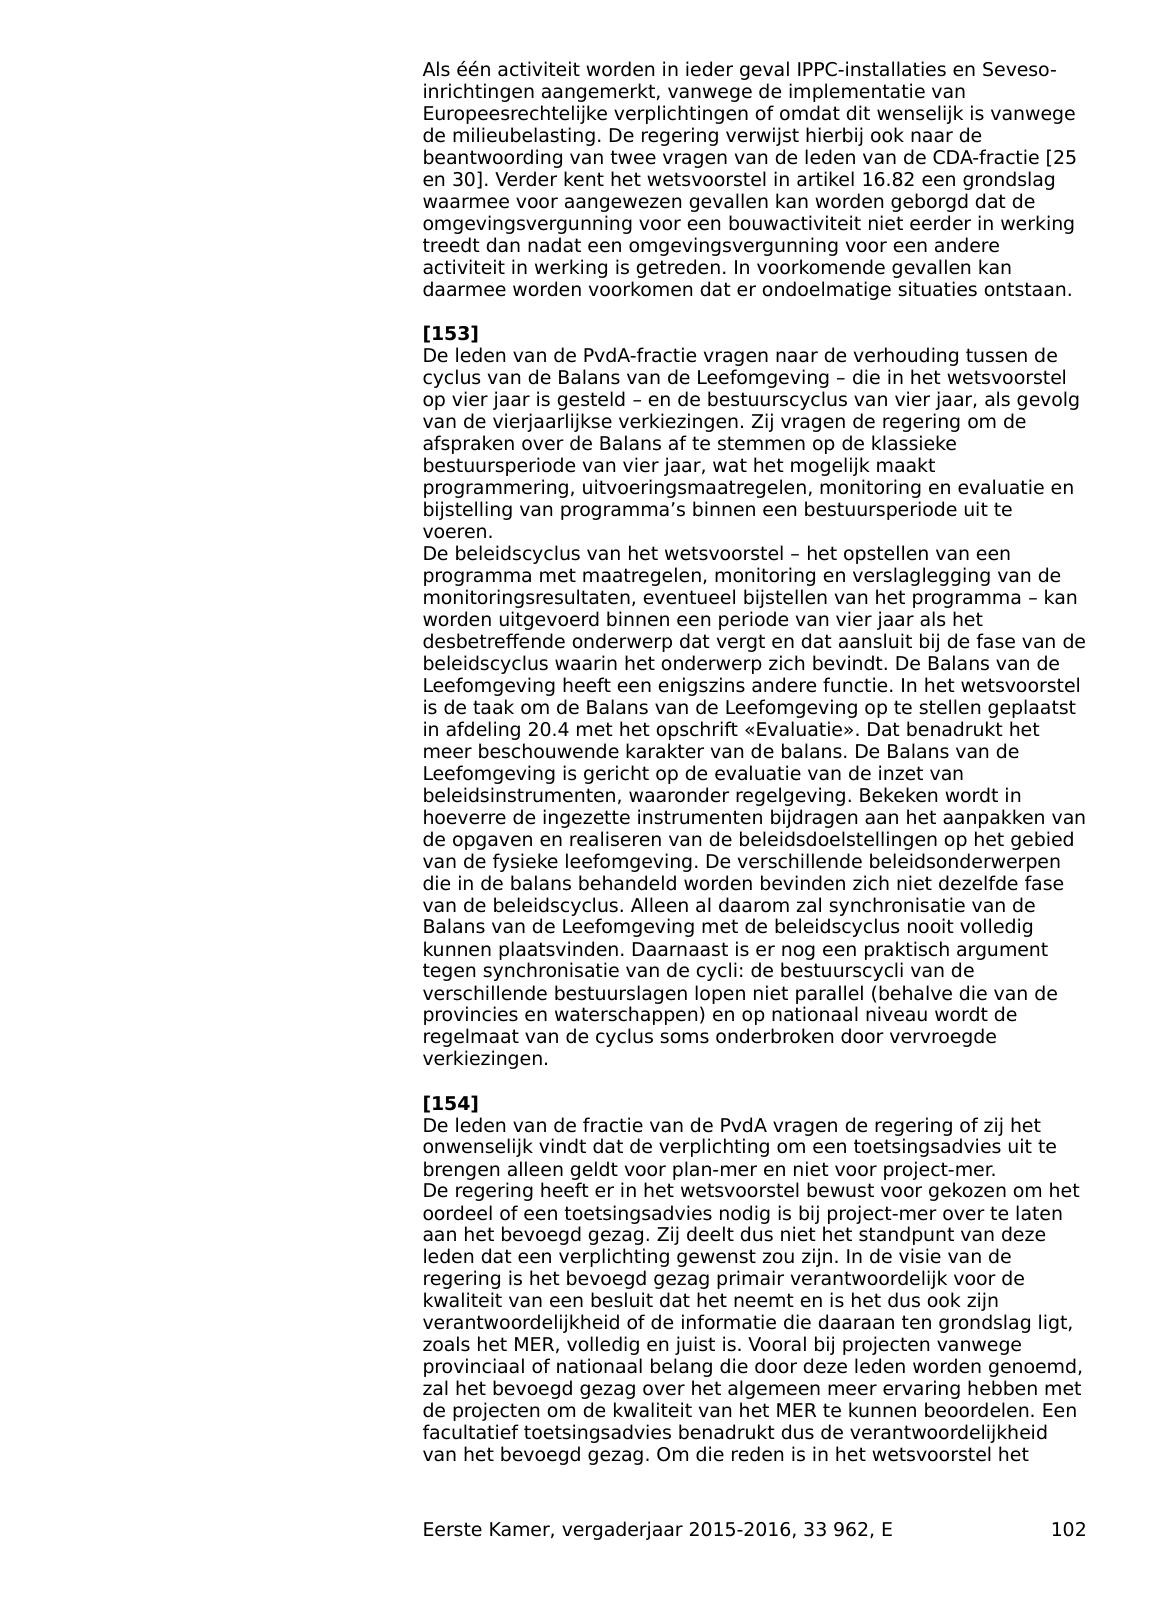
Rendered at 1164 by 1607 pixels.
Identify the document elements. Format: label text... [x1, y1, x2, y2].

text De leden van de PvdA-fractie vragen naar de verhouding tussen de cyclus van de Balans van de Leefomgeving – die in het wetsvoorstel op vier jaar is gesteld – en de bestuurscyclus van vier jaar, als gevolg van de vierjaarlijkse verkiezingen. Zij vragen de regering om de afspraken over de Balans af te stemmen op de klassieke bestuursperiode van vier jaar, wat het mogelijk maakt programmering, uitvoeringsmaatregelen, monitoring en evaluatie en bijstelling van programma’s binnen een bestuursperiode uit te voeren. [422, 345, 1087, 543]
text De beleidscyclus van het wetsvoorstel – het opstellen van een programma met maatregelen, monitoring en verslaglegging van de monitoringsresultaten, eventueel bijstellen van het programma – kan worden uitgevoerd binnen een periode van vier jaar als het desbetreffende onderwerp dat vergt en dat aansluit bij de fase van de beleidscyclus waarin het onderwerp zich bevindt. De Balans van de Leefomgeving heeft een enigszins andere functie. In het wetsvoorstel is de taak om de Balans van de Leefomgeving op te stellen geplaatst in afdeling 20.4 met het opschrift «Evaluatie». Dat benadrukt het meer beschouwende karakter van de balans. De Balans van de Leefomgeving is gericht op de evaluatie van de inzet van beleidsinstrumenten, waaronder regelgeving. Bekeken wordt in hoeverre de ingezette instrumenten bijdragen aan het aanpakken van de opgaven en realiseren van de beleidsdoelstellingen op het gebied van de fysieke leefomgeving. De verschillende beleidsonderwerpen die in de balans behandeld worden bevinden zich niet dezelfde fase van de beleidscyclus. Alleen al daarom zal synchronisatie van de Balans van de Leefomgeving met de beleidscyclus nooit volledig kunnen plaatsvinden. Daarnaast is er nog een praktisch argument tegen synchronisatie van de cycli: de bestuurscycli van de verschillende bestuurslagen lopen niet parallel (behalve die van de provincies en waterschappen) en op nationaal niveau wordt de regelmaat van de cyclus soms onderbroken door vervroegde verkiezingen. [422, 543, 1087, 1070]
text De regering heeft er in het wetsvoorstel bewust voor gekozen om het oordeel of een toetsingsadvies nodig is bij project-mer over te laten aan het bevoegd gezag. Zij deelt dus niet het standpunt van deze leden dat een verplichting gewenst zou zijn. In de visie van de regering is het bevoegd gezag primair verantwoordelijk voor de kwaliteit van een besluit dat het neemt en is het dus ook zijn verantwoordelijkheid of de informatie die daaraan ten grondslag ligt, zoals het MER, volledig en juist is. Vooral bij projecten vanwege provinciaal of nationaal belang die door deze leden worden genoemd, zal het bevoegd gezag over het algemeen meer ervaring hebben met de projecten om de kwaliteit van het MER te kunnen beoordelen. Een facultatief toetsingsadvies benadrukt dus de verantwoordelijkheid van het bevoegd gezag. Om die reden is in het wetsvoorstel het [422, 1180, 1087, 1466]
text [154] [422, 1092, 1087, 1114]
text De leden van de fractie van de PvdA vragen de regering of zij het onwenselijk vindt dat de verplichting om een toetsingsadvies uit te brengen alleen geldt voor plan-mer en niet voor project-mer. [422, 1114, 1087, 1180]
text [153] [422, 323, 1087, 345]
text Als één activiteit worden in ieder geval IPPC-installaties en Seveso-inrichtingen aangemerkt, vanwege de implementatie van Europeesrechtelijke verplichtingen of omdat dit wenselijk is vanwege de milieubelasting. De regering verwijst hierbij ook naar de beantwoording van twee vragen van de leden van de CDA-fractie [25 en 30]. Verder kent het wetsvoorstel in artikel 16.82 een grondslag waarmee voor aangewezen gevallen kan worden geborgd dat de omgevingsvergunning voor een bouwactiviteit niet eerder in werking treedt dan nadat een omgevingsvergunning voor een andere activiteit in werking is getreden. In voorkomende gevallen kan daarmee worden voorkomen dat er ondoelmatige situaties ontstaan. [422, 59, 1087, 301]
